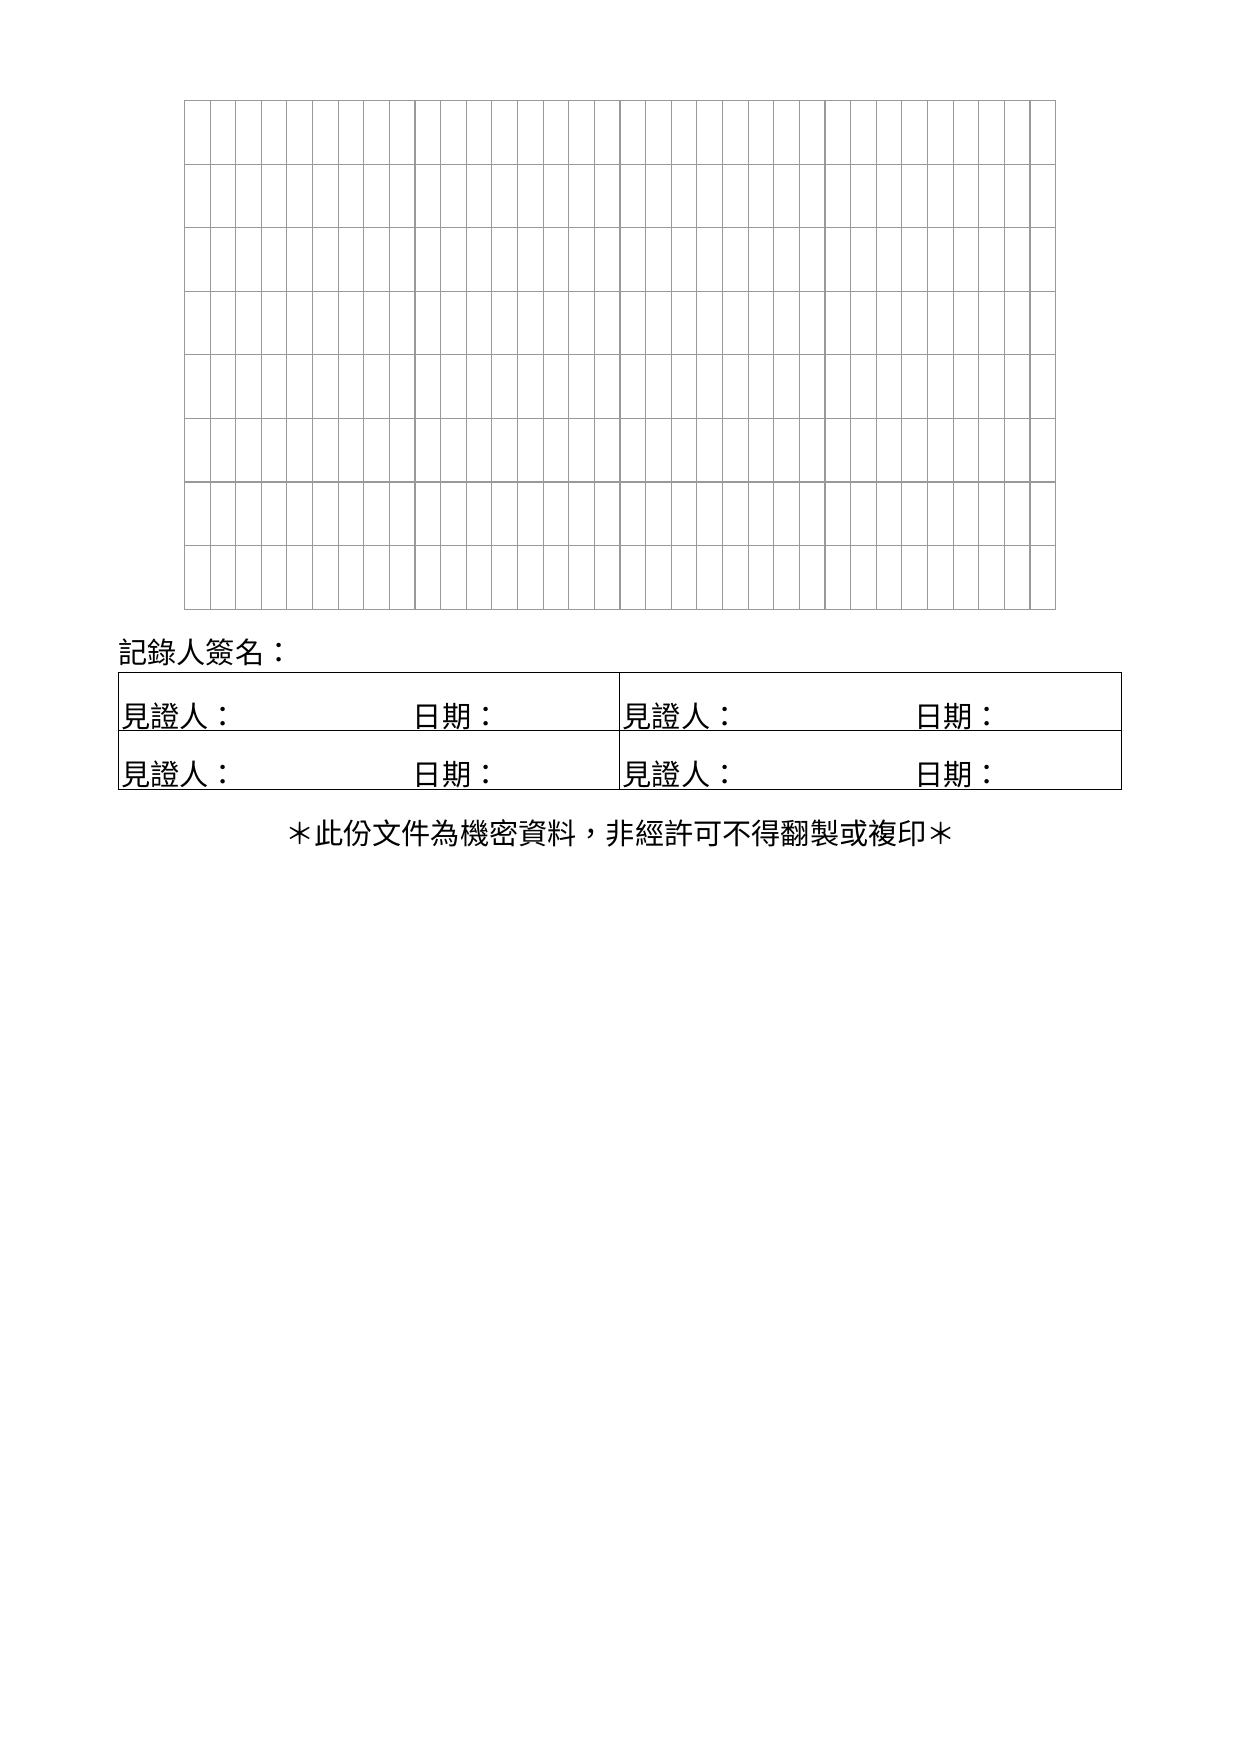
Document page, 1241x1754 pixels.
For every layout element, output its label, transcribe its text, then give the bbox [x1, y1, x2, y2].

table_cell [364, 165, 389, 227]
table_cell [697, 483, 722, 545]
table_cell [595, 483, 619, 545]
table_cell [1005, 228, 1029, 291]
table_cell [262, 292, 286, 354]
table_cell [467, 228, 491, 291]
table_cell [211, 165, 235, 227]
table_cell [441, 546, 466, 608]
table_cell [287, 419, 312, 481]
table_cell [492, 101, 517, 164]
table_cell [441, 165, 466, 227]
table_cell [826, 419, 850, 481]
table_cell [236, 483, 261, 545]
table_cell [364, 101, 389, 164]
table_cell [595, 355, 619, 418]
table_cell [287, 228, 312, 291]
table_cell [774, 292, 799, 354]
table_cell [262, 355, 286, 418]
table_cell [902, 419, 927, 481]
table_cell [595, 228, 619, 291]
table_cell [492, 292, 517, 354]
table_cell [339, 101, 363, 164]
table_cell [979, 228, 1004, 291]
table_cell [621, 546, 645, 608]
table_cell [877, 355, 901, 418]
table_cell [211, 419, 235, 481]
table_cell [518, 101, 543, 164]
table_cell [416, 483, 440, 545]
table_cell [364, 546, 389, 608]
table_cell [1005, 483, 1029, 545]
table_cell [339, 292, 363, 354]
table_cell [979, 165, 1004, 227]
table_cell [979, 292, 1004, 354]
table_cell [313, 228, 338, 291]
table_cell [416, 355, 440, 418]
table_cell [774, 419, 799, 481]
table_cell [569, 292, 594, 354]
table_cell [723, 355, 748, 418]
table_cell [569, 165, 594, 227]
table_cell [621, 483, 645, 545]
table_cell [697, 419, 722, 481]
table_cell [313, 165, 338, 227]
table_cell [646, 101, 671, 164]
table_cell [851, 228, 876, 291]
table_cell [416, 419, 440, 481]
table_cell [211, 101, 235, 164]
table_cell [211, 546, 235, 608]
table_cell [441, 483, 466, 545]
table_cell [979, 483, 1004, 545]
table_cell [416, 292, 440, 354]
table_cell 見證人： 日期： [620, 731, 1121, 789]
table_cell [569, 546, 594, 608]
table_cell [364, 228, 389, 291]
table_cell [646, 546, 671, 608]
table_cell [800, 165, 824, 227]
table_cell [954, 165, 978, 227]
table_cell [826, 101, 850, 164]
table_cell [492, 165, 517, 227]
table_cell [774, 228, 799, 291]
table_cell [467, 483, 491, 545]
table_cell [185, 292, 210, 354]
table_cell [877, 165, 901, 227]
table_cell [928, 101, 953, 164]
table_cell [416, 101, 440, 164]
table_cell [262, 419, 286, 481]
table_cell [621, 101, 645, 164]
table_cell [313, 483, 338, 545]
table_cell [262, 165, 286, 227]
table_cell [928, 228, 953, 291]
table_cell [672, 101, 696, 164]
table_cell [954, 355, 978, 418]
table_cell [236, 165, 261, 227]
table_cell [1031, 228, 1055, 291]
table_cell [697, 165, 722, 227]
table_cell [672, 228, 696, 291]
table_cell [364, 355, 389, 418]
table_cell [954, 483, 978, 545]
table_cell [1005, 355, 1029, 418]
table_cell [492, 228, 517, 291]
table_cell [390, 355, 414, 418]
table_cell [826, 165, 850, 227]
table_cell [416, 165, 440, 227]
table_cell [851, 419, 876, 481]
table_cell [749, 101, 773, 164]
table_cell [928, 355, 953, 418]
table_cell [185, 546, 210, 608]
table_cell [211, 483, 235, 545]
table_cell [800, 355, 824, 418]
table_cell [595, 292, 619, 354]
table_cell [390, 228, 414, 291]
table_cell [236, 419, 261, 481]
table_cell [902, 228, 927, 291]
table_cell [774, 165, 799, 227]
table_cell [595, 419, 619, 481]
table_cell [672, 292, 696, 354]
table_cell [877, 292, 901, 354]
table_cell [518, 483, 543, 545]
table_cell [262, 483, 286, 545]
table_cell [621, 419, 645, 481]
table_cell [902, 165, 927, 227]
table_cell [749, 355, 773, 418]
table_cell [902, 292, 927, 354]
table_cell [851, 292, 876, 354]
table_cell [749, 546, 773, 608]
table_cell [800, 292, 824, 354]
table_cell [569, 483, 594, 545]
table_cell [902, 483, 927, 545]
table_cell [287, 546, 312, 608]
table_cell [287, 165, 312, 227]
table_cell [569, 228, 594, 291]
table_cell [928, 483, 953, 545]
table_cell [518, 228, 543, 291]
table_cell [441, 292, 466, 354]
table_cell [723, 165, 748, 227]
table_cell [569, 355, 594, 418]
table_cell [723, 483, 748, 545]
table_cell [749, 419, 773, 481]
table_cell [339, 419, 363, 481]
table_cell [262, 546, 286, 608]
table_cell [287, 355, 312, 418]
table_cell [390, 101, 414, 164]
table_cell [1031, 355, 1055, 418]
table_cell [339, 228, 363, 291]
table_cell [339, 546, 363, 608]
table_cell [826, 355, 850, 418]
table_cell [390, 546, 414, 608]
table_cell [211, 292, 235, 354]
table_cell [800, 546, 824, 608]
table_cell [979, 419, 1004, 481]
table_cell [364, 419, 389, 481]
table_cell [544, 165, 568, 227]
table_cell [544, 355, 568, 418]
text ＊此份文件為機密資料，非經許可不得翻製或複印＊ [118, 790, 1122, 852]
table_cell [697, 546, 722, 608]
table_cell [518, 292, 543, 354]
table_cell [544, 228, 568, 291]
table_cell [621, 292, 645, 354]
table_cell [492, 355, 517, 418]
table_cell [390, 165, 414, 227]
table_cell [979, 101, 1004, 164]
table_cell [544, 101, 568, 164]
table_cell [339, 355, 363, 418]
table_cell [390, 292, 414, 354]
table_cell [595, 101, 619, 164]
table_cell [518, 355, 543, 418]
table_cell [851, 483, 876, 545]
table_cell [697, 228, 722, 291]
table_cell [979, 355, 1004, 418]
table_cell [467, 165, 491, 227]
table_cell [441, 101, 466, 164]
table_cell [1031, 483, 1055, 545]
table_cell [441, 419, 466, 481]
table_cell [569, 101, 594, 164]
table_cell [1031, 292, 1055, 354]
table_cell [467, 419, 491, 481]
table_cell [749, 165, 773, 227]
table_cell [313, 546, 338, 608]
table_cell [672, 165, 696, 227]
table_cell [390, 483, 414, 545]
table_cell [1005, 165, 1029, 227]
table_cell [492, 546, 517, 608]
table_cell [672, 483, 696, 545]
table_cell [928, 292, 953, 354]
table_cell [877, 101, 901, 164]
table_cell 見證人： 日期： [119, 731, 619, 789]
table_cell [851, 101, 876, 164]
table_cell [902, 101, 927, 164]
table_cell [826, 228, 850, 291]
table_cell [954, 546, 978, 608]
table_cell [287, 101, 312, 164]
table_cell [749, 483, 773, 545]
table_cell [287, 292, 312, 354]
table_cell [185, 419, 210, 481]
table_cell [877, 546, 901, 608]
table_cell [518, 546, 543, 608]
table_cell [1005, 546, 1029, 608]
table_cell [313, 101, 338, 164]
table_cell [646, 419, 671, 481]
table_cell [1031, 101, 1055, 164]
table_cell [928, 419, 953, 481]
table_cell [774, 355, 799, 418]
table_cell [672, 355, 696, 418]
table_cell [697, 292, 722, 354]
table_cell [646, 165, 671, 227]
table_cell [1031, 419, 1055, 481]
table_cell [1005, 101, 1029, 164]
table_header 見證人： 日期： [620, 673, 1121, 730]
table_cell [902, 546, 927, 608]
table_cell [544, 546, 568, 608]
table_cell [492, 419, 517, 481]
table_cell [621, 228, 645, 291]
table_cell [672, 419, 696, 481]
table_cell [723, 101, 748, 164]
table_header 見證人： 日期： [119, 673, 619, 730]
table_cell [749, 292, 773, 354]
table_cell [928, 165, 953, 227]
table_cell [518, 165, 543, 227]
table_cell [544, 292, 568, 354]
table_cell [1005, 419, 1029, 481]
table_cell [416, 228, 440, 291]
table_cell [774, 101, 799, 164]
table_cell [467, 546, 491, 608]
table_cell [800, 483, 824, 545]
table_cell [877, 483, 901, 545]
table_cell [211, 355, 235, 418]
table_cell [749, 228, 773, 291]
table_cell [646, 355, 671, 418]
table_cell [1005, 292, 1029, 354]
table_cell [390, 419, 414, 481]
table_cell [339, 165, 363, 227]
table_cell [723, 292, 748, 354]
table_cell [467, 355, 491, 418]
table_cell [313, 355, 338, 418]
table_cell [954, 228, 978, 291]
table_cell [672, 546, 696, 608]
table_cell [1031, 165, 1055, 227]
table_cell [851, 546, 876, 608]
table_cell [313, 419, 338, 481]
table_cell [851, 355, 876, 418]
table_cell [364, 483, 389, 545]
table_cell [800, 419, 824, 481]
table_cell [262, 101, 286, 164]
table_cell [621, 165, 645, 227]
table_cell [236, 101, 261, 164]
table_cell [441, 355, 466, 418]
table_cell [467, 101, 491, 164]
table_cell [339, 483, 363, 545]
table_cell [1031, 546, 1055, 608]
table_cell [262, 228, 286, 291]
table_cell [621, 355, 645, 418]
table_cell [646, 228, 671, 291]
table_cell [236, 292, 261, 354]
table_cell [364, 292, 389, 354]
table_cell [518, 419, 543, 481]
table_cell [492, 483, 517, 545]
table_cell [416, 546, 440, 608]
table_cell [800, 101, 824, 164]
table_cell [954, 419, 978, 481]
table_cell [954, 292, 978, 354]
table_cell [826, 483, 850, 545]
table_cell [313, 292, 338, 354]
text 記錄人簽名： [118, 609, 1122, 672]
table_cell [774, 483, 799, 545]
table_cell [646, 292, 671, 354]
table_cell [877, 228, 901, 291]
table_cell [877, 419, 901, 481]
table_cell [211, 228, 235, 291]
table_cell [697, 355, 722, 418]
table_cell [544, 483, 568, 545]
table_cell [236, 228, 261, 291]
table_cell [851, 165, 876, 227]
table_cell [441, 228, 466, 291]
table_cell [569, 419, 594, 481]
table_cell [928, 546, 953, 608]
table_cell [979, 546, 1004, 608]
table_cell [287, 483, 312, 545]
table_cell [185, 483, 210, 545]
table_cell [723, 546, 748, 608]
table_cell [595, 546, 619, 608]
table_cell [826, 292, 850, 354]
table_cell [185, 101, 210, 164]
table_cell [185, 355, 210, 418]
table_cell [595, 165, 619, 227]
table_cell [954, 101, 978, 164]
table_cell [236, 355, 261, 418]
table_cell [902, 355, 927, 418]
table_cell [467, 292, 491, 354]
table_cell [544, 419, 568, 481]
table_cell [826, 546, 850, 608]
table_cell [185, 228, 210, 291]
table_cell [723, 419, 748, 481]
table_cell [697, 101, 722, 164]
table_cell [774, 546, 799, 608]
table_cell [236, 546, 261, 608]
table_cell [185, 165, 210, 227]
table_cell [800, 228, 824, 291]
table_cell [723, 228, 748, 291]
table_cell [646, 483, 671, 545]
